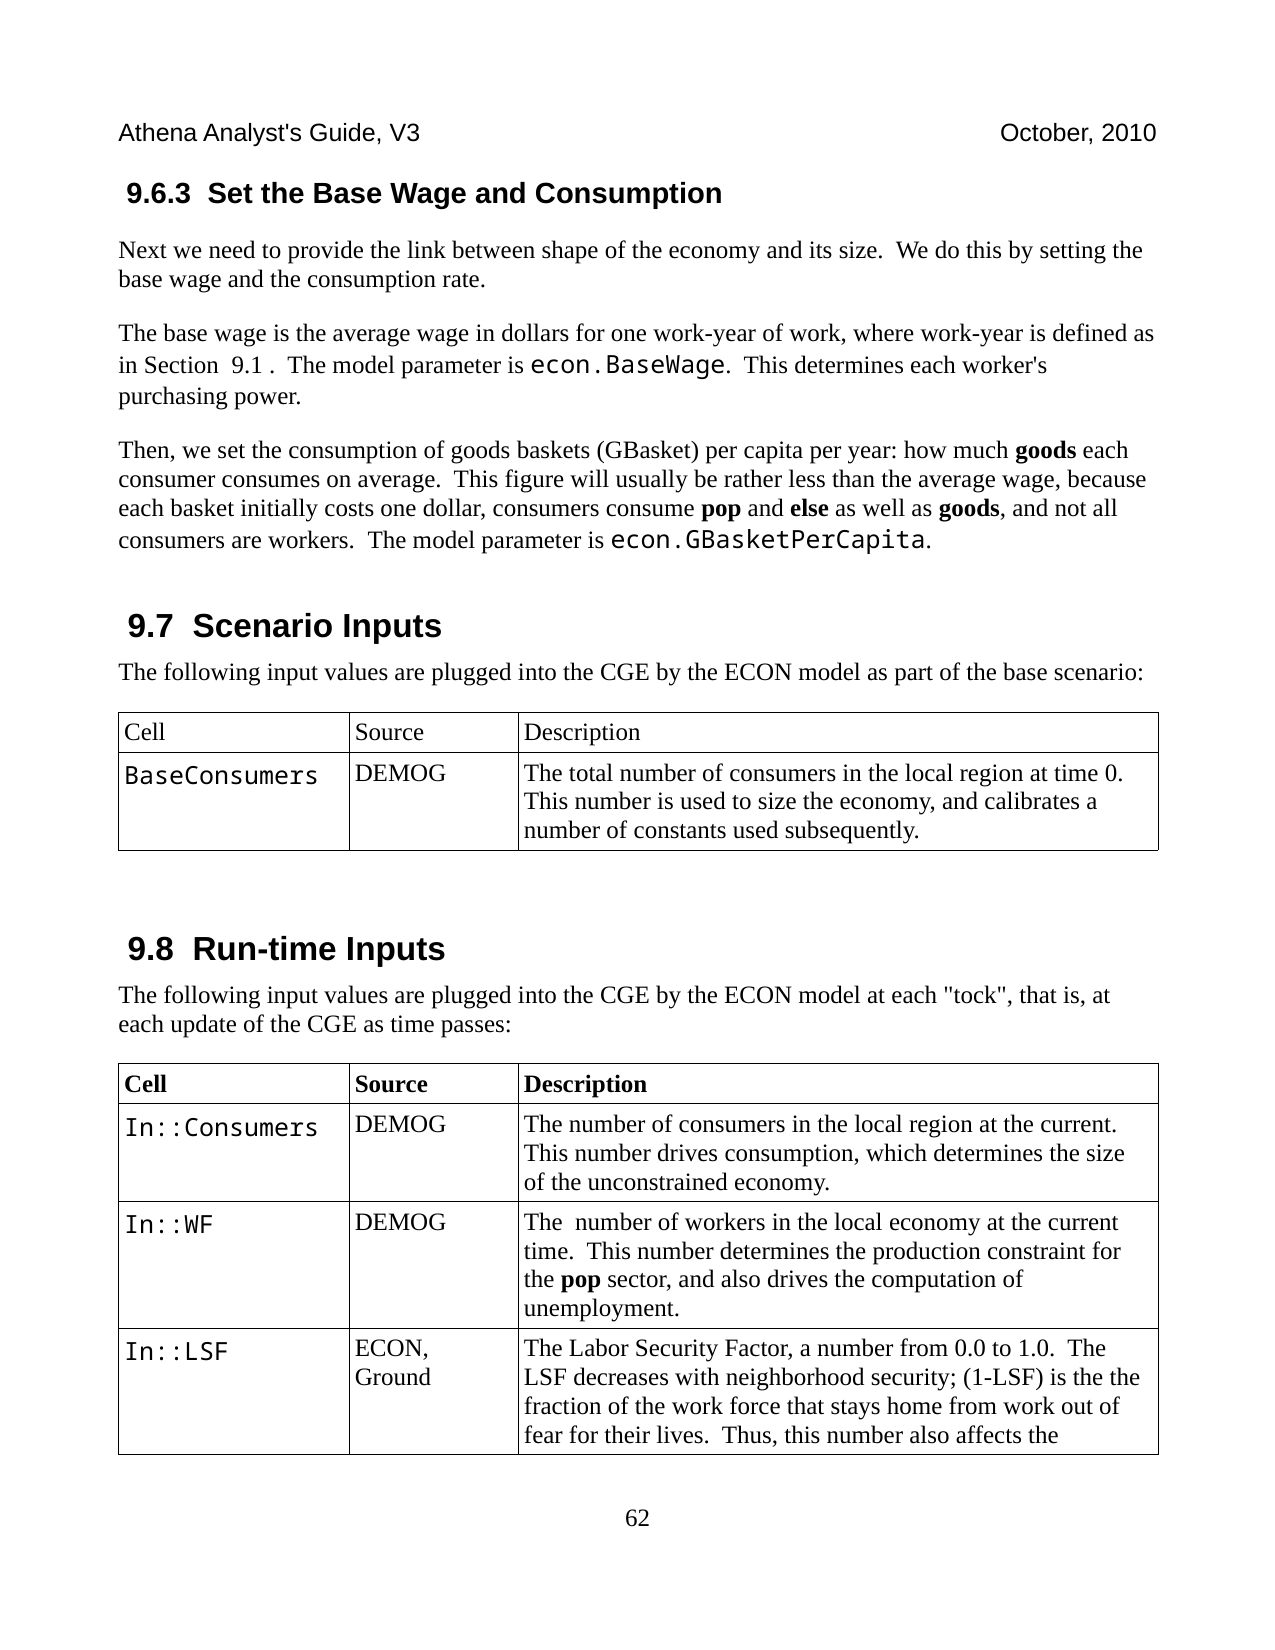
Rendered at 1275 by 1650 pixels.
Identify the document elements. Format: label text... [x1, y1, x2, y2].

table_header Description [519, 1064, 1158, 1103]
text Then, we set the consumption of goods baskets (GBasket) per capita per year: how much goods each consumer consumes on average. This figure will usually be rather less than the average wage, because each basket initially costs one dollar, consumers consume pop and else as well as goods, and not all consumers are workers. The model parameter is econ.GBasketPerCapita. [118, 436, 1157, 556]
subtitle Run-time Inputs [118, 929, 1157, 967]
table_cell BaseConsumers [119, 753, 349, 850]
text The following input values are plugged into the CGE by the ECON model as part of the base scenario: [118, 657, 1157, 686]
table_cell In::Consumers [119, 1104, 349, 1201]
table_cell DEMOG [350, 1104, 518, 1201]
table_header Source [350, 713, 518, 752]
table_cell The total number of consumers in the local region at time 0. This number is used to size the economy, and calibrates a number of constants used subsequently. [519, 753, 1158, 850]
table_header Cell [119, 713, 349, 752]
table_cell In::LSF [119, 1329, 349, 1454]
table_cell ECON, Ground [350, 1329, 518, 1454]
table_cell The number of consumers in the local region at the current. This number drives consumption, which determines the size of the unconstrained economy. [519, 1104, 1158, 1201]
table_cell In::WF [119, 1202, 349, 1328]
table_cell The number of workers in the local economy at the current time. This number determines the production constraint for the pop sector, and also drives the computation of unemployment. [519, 1202, 1158, 1328]
text The base wage is the average wage in dollars for one work-year of work, where work-year is defined as in Section 9.1 . The model parameter is econ.BaseWage. This determines each worker's purchasing power. [118, 318, 1157, 410]
table_header Source [350, 1064, 518, 1103]
table_header Cell [119, 1064, 349, 1103]
table_cell DEMOG [350, 753, 518, 850]
table_cell The Labor Security Factor, a number from 0.0 to 1.0. The LSF decreases with neighborhood security; (1-LSF) is the the fraction of the work force that stays home from work out of fear for their lives. Thus, this number also affects the [519, 1329, 1158, 1454]
table_header Description [519, 713, 1158, 752]
subtitle Scenario Inputs [118, 606, 1157, 645]
subtitle Set the Base Wage and Consumption [118, 176, 1157, 210]
text Next we need to provide the link between shape of the economy and its size. We do this by setting the base wage and the consumption rate. [118, 235, 1157, 293]
table_cell DEMOG [350, 1202, 518, 1328]
text The following input values are plugged into the CGE by the ECON model at each "tock", that is, at each update of the CGE as time passes: [118, 980, 1157, 1037]
